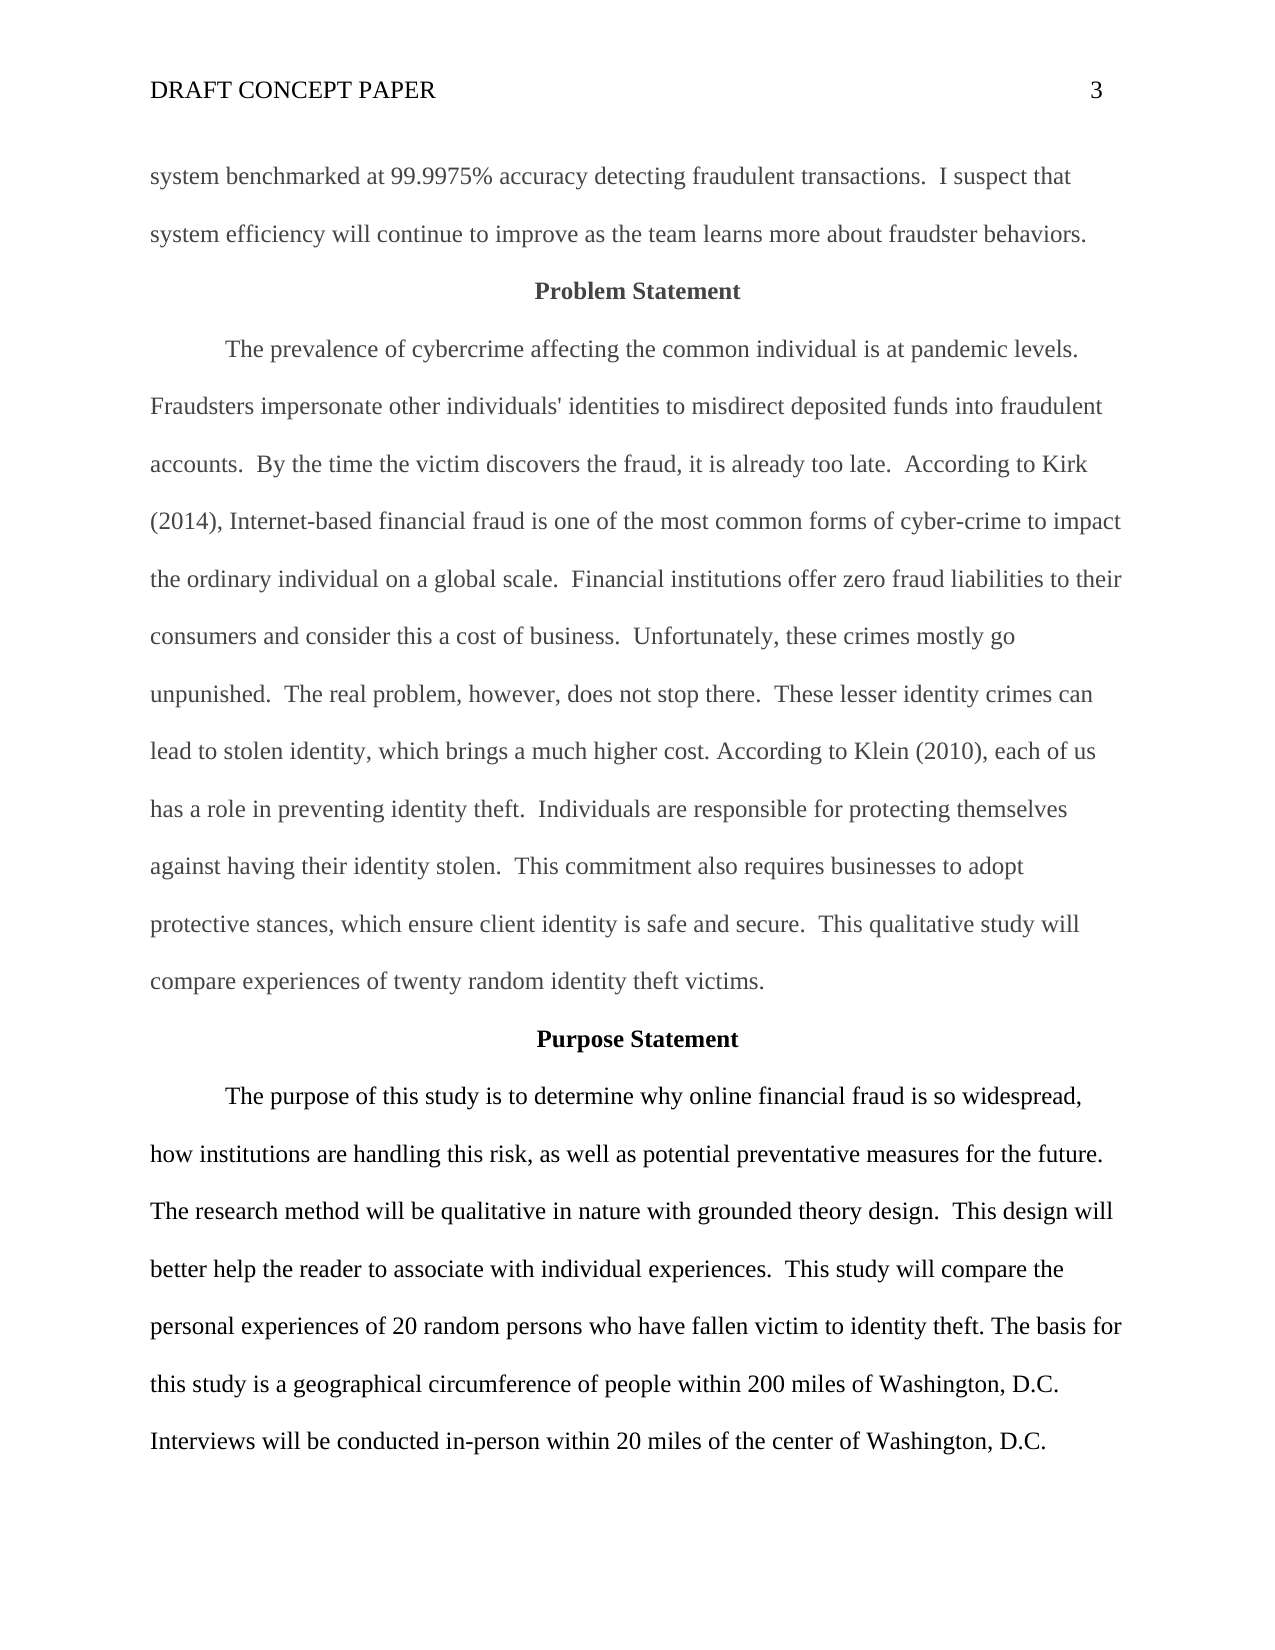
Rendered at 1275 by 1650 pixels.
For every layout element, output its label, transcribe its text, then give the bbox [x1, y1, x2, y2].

text Problem Statement [150, 276, 1125, 305]
text Purpose Statement [150, 1024, 1125, 1052]
text The prevalence of cybercrime affecting the common individual is at pandemic levels. Fraudsters impersonate other individuals' identities to misdirect deposited funds into fraudulent accounts. By the time the victim discovers the fraud, it is already too late. According to Kirk (2014), Internet-based financial fraud is one of the most common forms of cyber-crime to impact the ordinary individual on a global scale. Financial institutions offer zero fraud liabilities to their consumers and consider this a cost of business. Unfortunately, these crimes mostly go unpunished. The real problem, however, does not stop there. These lesser identity crimes can lead to stolen identity, which brings a much higher cost. According to Klein (2010), each of us has a role in preventing identity theft. Individuals are responsible for protecting themselves against having their identity stolen. This commitment also requires businesses to adopt protective stances, which ensure client identity is safe and secure. This qualitative study will compare experiences of twenty random identity theft victims. [150, 334, 1125, 995]
text system benchmarked at 99.9975% accuracy detecting fraudulent transactions. I suspect that system efficiency will continue to improve as the team learns more about fraudster behaviors. [150, 161, 1125, 247]
text The purpose of this study is to determine why online financial fraud is so widespread, how institutions are handling this risk, as well as potential preventative measures for the future. The research method will be qualitative in nature with grounded theory design. This design will better help the reader to associate with individual experiences. This study will compare the personal experiences of 20 random persons who have fallen victim to identity theft. The basis for this study is a geographical circumference of people within 200 miles of Washington, D.C. Interviews will be conducted in-person within 20 miles of the center of Washington, D.C. [150, 1081, 1125, 1455]
